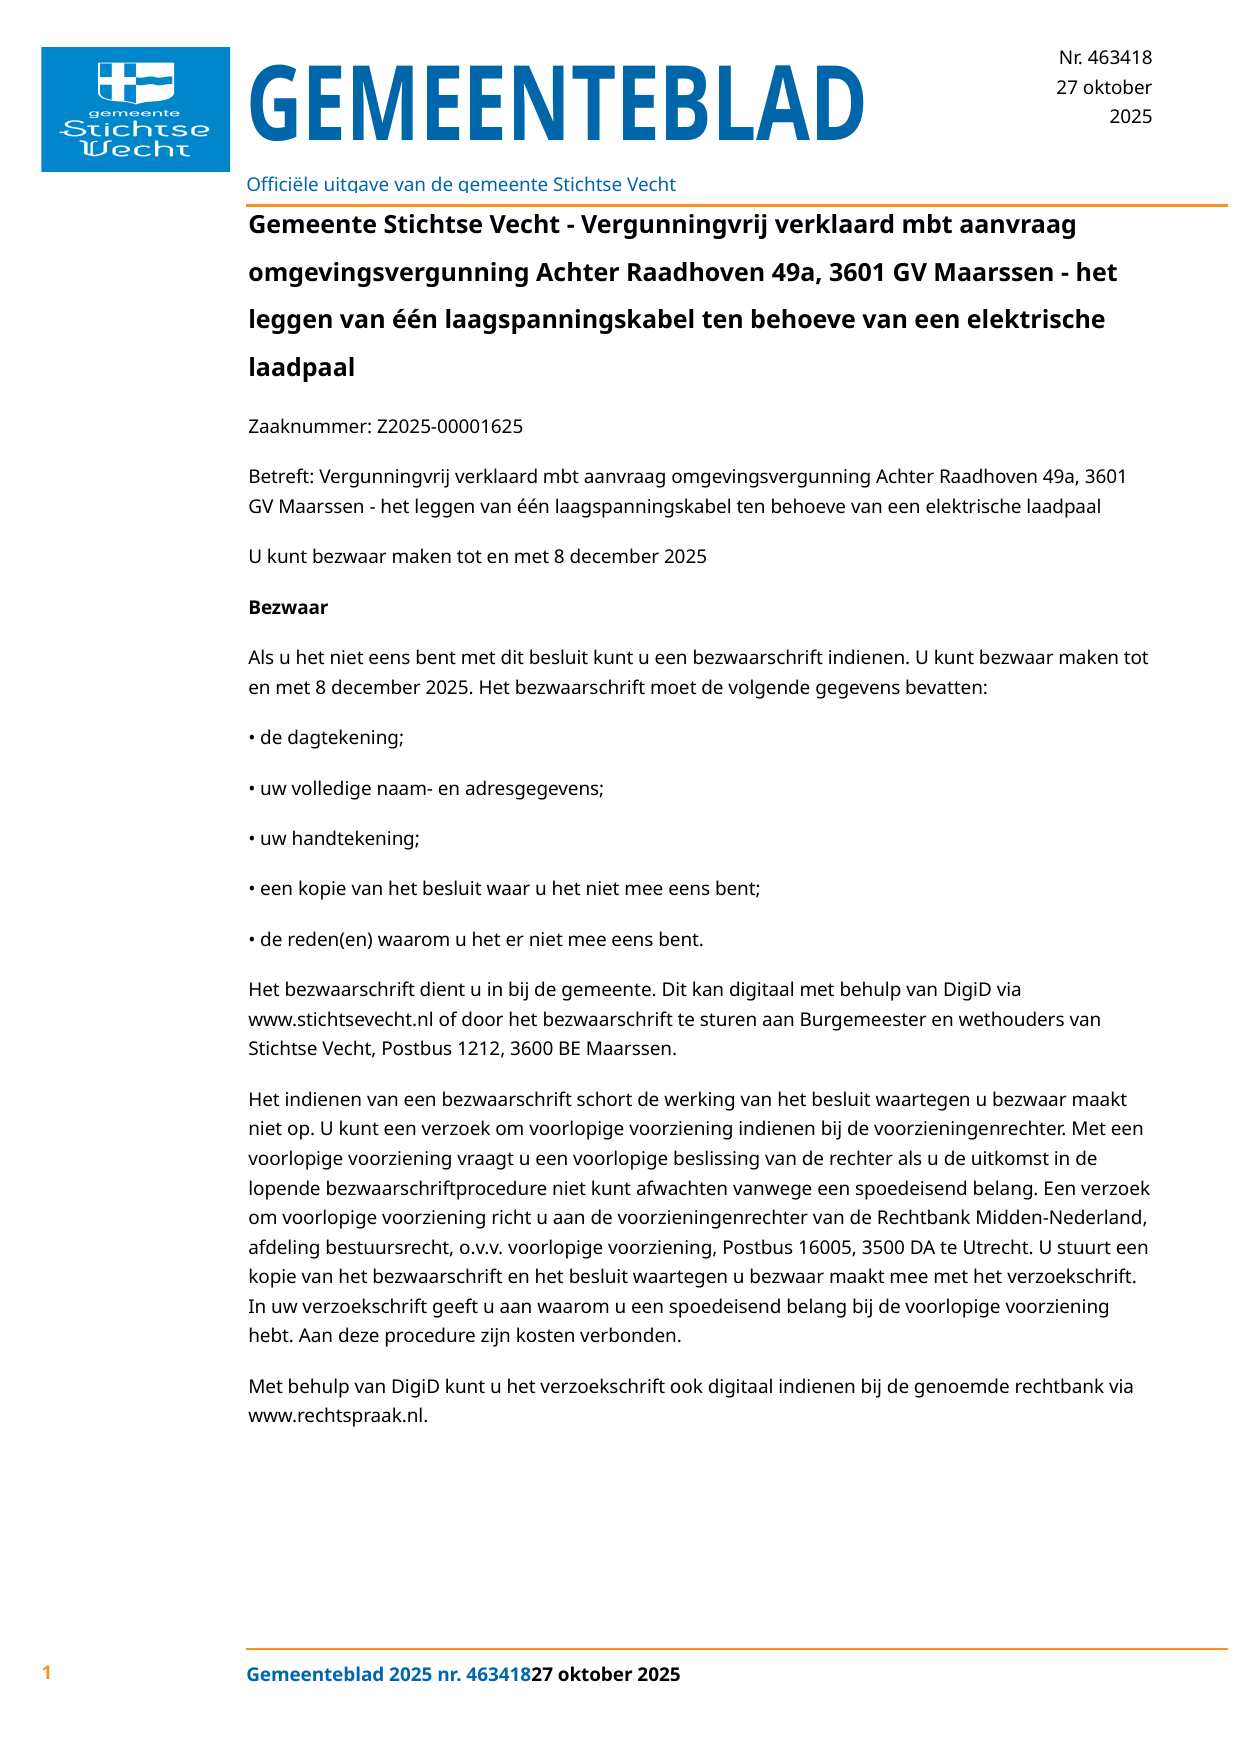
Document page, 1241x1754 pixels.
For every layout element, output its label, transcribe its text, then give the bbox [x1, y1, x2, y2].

text Met behulp van DigiD kunt u het verzoekschrift ook digitaal indienen bij de genoemde rechtbank via www.rechtspraak.nl. [248, 1373, 1152, 1428]
text • uw handtekening; [248, 825, 1152, 851]
picture [137, 63, 174, 103]
text • uw volledige naam- en adresgegevens; [248, 775, 1152, 801]
text Bezwaar [248, 594, 1152, 620]
text • een kopie van het besluit waar u het niet mee eens bent; [248, 876, 1152, 901]
text Gemeente Stichtse Vecht - Vergunningvrij verklaard mbt aanvraag omgevingsvergunning Achter Raadhoven 49a, 3601 GV Maarssen - het leggen van één laagspanningskabel ten behoeve van een elektrische laadpaal [248, 207, 1152, 384]
text Zaaknummer: Z2025-00001625 [248, 413, 1152, 439]
text • de reden(en) waarom u het er niet mee eens bent. [248, 926, 1152, 952]
text Betreft: Vergunningvrij verklaard mbt aanvraag omgevingsvergunning Achter Raadhoven 49a, 3601 GV Maarssen - het leggen van één laagspanningskabel ten behoeve van een elektrische laadpaal [248, 463, 1152, 519]
text Als u het niet eens bent met dit besluit kunt u een bezwaarschrift indienen. U kunt bezwaar maken tot en met 8 december 2025. Het bezwaarschrift moet de volgende gegevens bevatten: [248, 644, 1152, 700]
text U kunt bezwaar maken tot en met 8 december 2025 [248, 543, 1152, 569]
text • de dagtekening; [248, 724, 1152, 750]
picture [99, 63, 135, 101]
text Het indienen van een bezwaarschrift schort de werking van het besluit waartegen u bezwaar maakt niet op. U kunt een verzoek om voorlopige voorziening indienen bij de voorzieningenrechter. Met een voorlopige voorziening vraagt u een voorlopige beslissing van de rechter als u de uitkomst in de lopende bezwaarschriftprocedure niet kunt afwachten vanwege een spoedeisend belang. Een verzoek om voorlopige voorziening richt u aan de voorzieningenrechter van de Rechtbank Midden-Nederland, afdeling bestuursrecht, o.v.v. voorlopige voorziening, Postbus 16005, 3500 DA te Utrecht. U stuurt een kopie van het bezwaarschrift en het besluit waartegen u bezwaar maakt mee met het verzoekschrift. In uw verzoekschrift geeft u aan waarom u een spoedeisend belang bij de voorlopige voorziening hebt. Aan deze procedure zijn kosten verbonden. [248, 1086, 1152, 1348]
text Het bezwaarschrift dient u in bij de gemeente. Dit kan digitaal met behulp van DigiD via www.stichtsevecht.nl of door het bezwaarschrift te sturen aan Burgemeester en wethouders van Stichtse Vecht, Postbus 1212, 3600 BE Maarssen. [248, 976, 1152, 1061]
